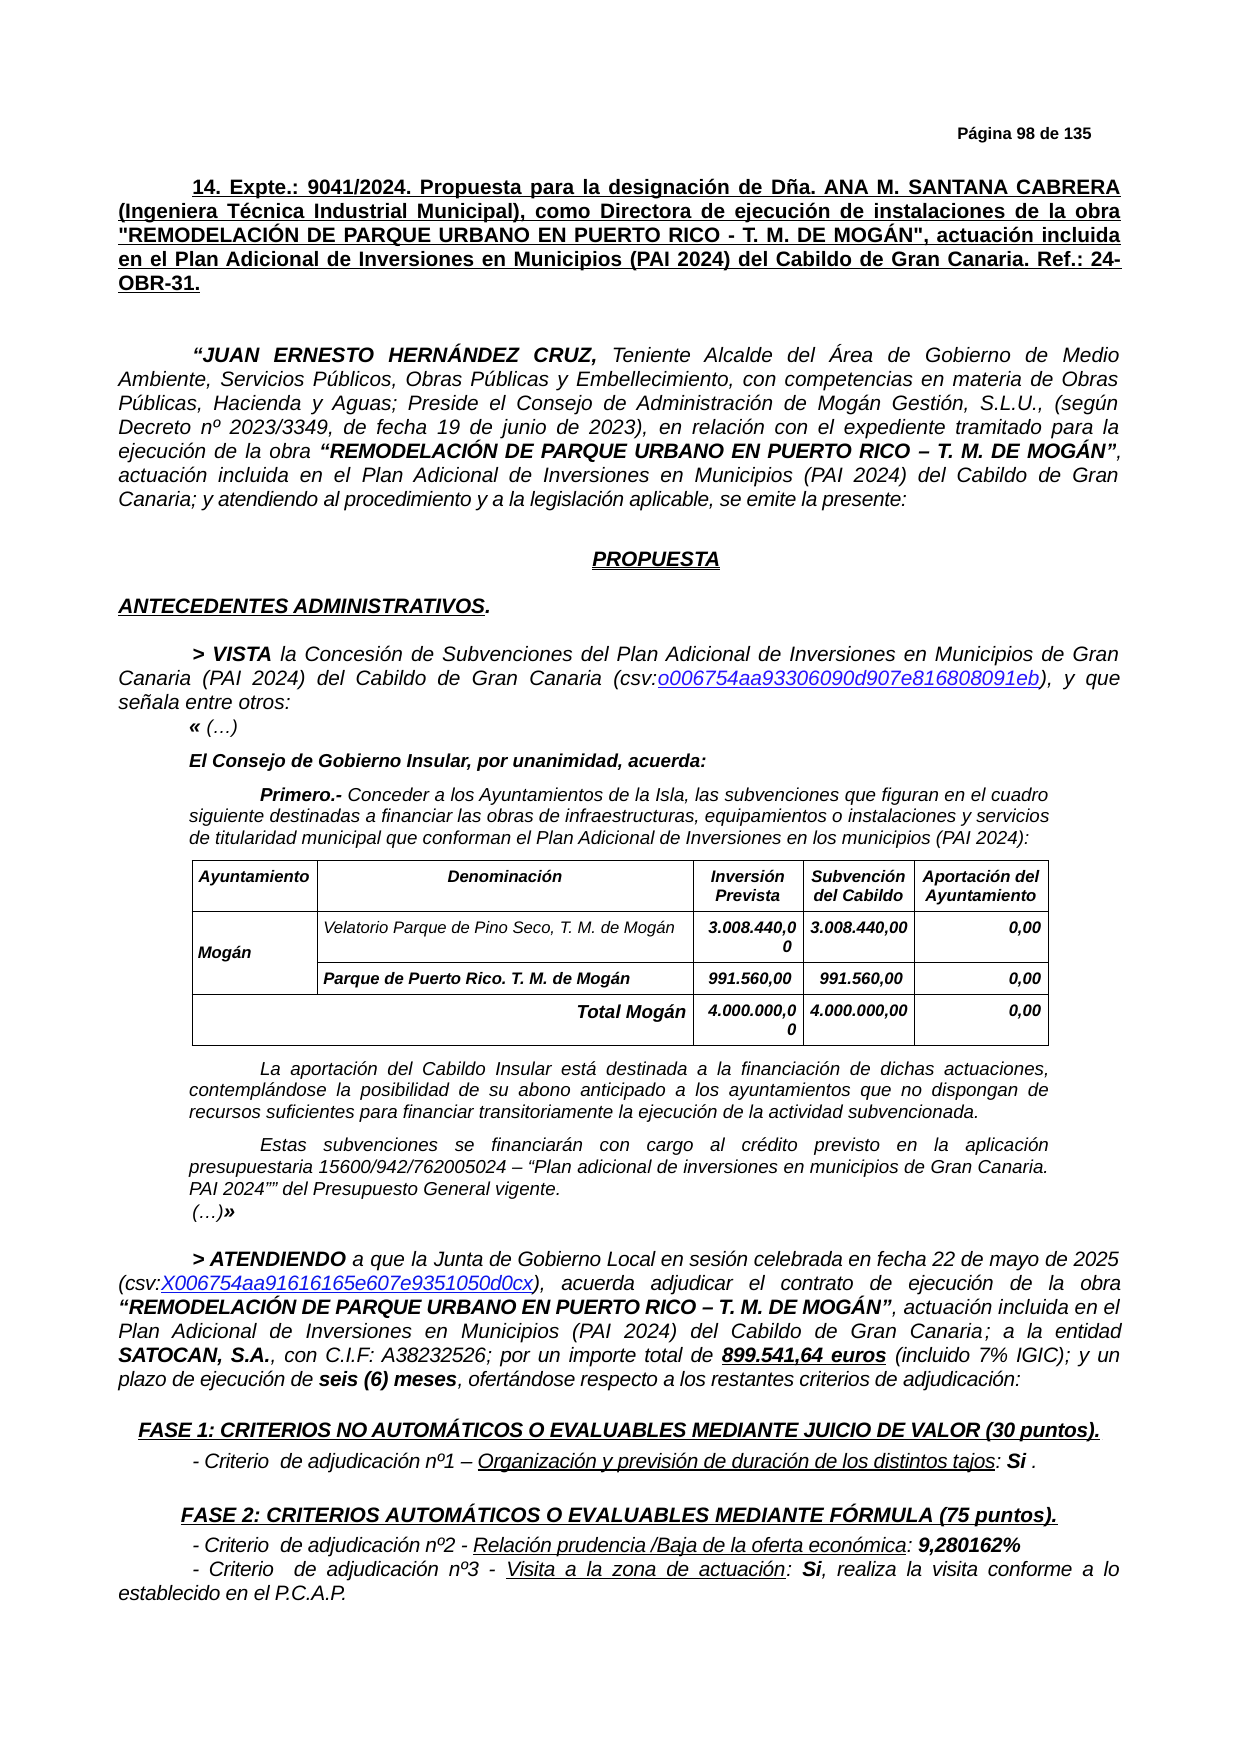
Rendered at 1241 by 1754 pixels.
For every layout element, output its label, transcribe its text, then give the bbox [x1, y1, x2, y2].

text ANTECEDENTES ADMINISTRATIVOS. [118, 594, 1122, 618]
table_cell Total Mogán [193, 995, 693, 1044]
text “JUAN ERNESTO HERNÁNDEZ CRUZ, Teniente Alcalde del Área de Gobierno de Medio Ambiente, Servicios Públicos, Obras Públicas y Embellecimiento, con competencias en materia de Obras Públicas, Hacienda y Aguas; Preside el Consejo de Administración de Mogán Gestión, S.L.U., (según Decreto nº 2023/3349, de fecha 19 de junio de 2023), en relación con el expediente tramitado para la ejecución de la obra “REMODELACIÓN DE PARQUE URBANO EN PUERTO RICO – T. M. DE MOGÁN”, actuación incluida en el Plan Adicional de Inversiones en Municipios (PAI 2024) del Cabildo de Gran Canaria; y atendiendo al procedimiento y a la legislación aplicable, se emite la presente: [118, 343, 1122, 511]
table_header Subvención del Cabildo [804, 861, 914, 911]
table_cell 4.000.000,00 [694, 995, 803, 1044]
table_header Aportación del Ayuntamiento [915, 861, 1048, 911]
text > ATENDIENDO a que la Junta de Gobierno Local en sesión celebrada en fecha 22 de mayo de 2025 (csv:X006754aa91616165e607e9351050d0cx), acuerda adjudicar el contrato de ejecución de la obra “REMODELACIÓN DE PARQUE URBANO EN PUERTO RICO – T. M. DE MOGÁN”, actuación incluida en el Plan Adicional de Inversiones en Municipios (PAI 2024) del Cabildo de Gran Canaria; a la entidad SATOCAN, S.A., con C.I.F: A38232526; por un importe total de 899.541,64 euros (incluido 7% IGIC); y un plazo de ejecución de seis (6) meses, ofertándose respecto a los restantes criterios de adjudicación: [118, 1247, 1122, 1391]
text OBR-31. [118, 269, 1122, 295]
table_cell 991.560,00 [694, 963, 803, 994]
text > VISTA la Concesión de Subvenciones del Plan Adicional de Inversiones en Municipios de Gran Canaria (PAI 2024) del Cabildo de Gran Canaria (csv:o006754aa93306090d907e816808091eb), y que señala entre otros: [118, 642, 1122, 714]
table_cell Mogán [193, 912, 317, 994]
table_cell 0,00 [915, 912, 1048, 962]
table_header Inversión Prevista [694, 861, 803, 911]
text « (…) [189, 714, 1051, 738]
text PROPUESTA [118, 546, 1122, 570]
table_cell 0,00 [915, 963, 1048, 994]
table_cell 991.560,00 [804, 963, 914, 994]
text FASE 1: CRITERIOS NO AUTOMÁTICOS O EVALUABLES MEDIANTE JUICIO DE VALOR (30 puntos). [118, 1418, 1122, 1442]
table_cell Parque de Puerto Rico. T. M. de Mogán [318, 963, 693, 994]
table_header Ayuntamiento [193, 861, 317, 911]
text - Criterio de adjudicación nº2 - Relación prudencia /Baja de la oferta económica: 9,280162% [118, 1533, 1122, 1557]
text La aportación del Cabildo Insular está destinada a la financiación de dichas actuaciones, contemplándose la posibilidad de su abono anticipado a los ayuntamientos que no dispongan de recursos suficientes para financiar transitoriamente la ejecución de la actividad subvencionada. [189, 1057, 1051, 1122]
text - Criterio de adjudicación nº3 - Visita a la zona de actuación: Si, realiza la visita conforme a lo establecido en el P.C.A.P. [118, 1557, 1122, 1605]
table_cell Velatorio Parque de Pino Seco, T. M. de Mogán [318, 912, 693, 962]
text Primero.- Conceder a los Ayuntamientos de la Isla, las subvenciones que figuran en el cuadro siguiente destinadas a financiar las obras de infraestructuras, equipamientos o instalaciones y servicios de titularidad municipal que conforman el Plan Adicional de Inversiones en los municipios (PAI 2024): [189, 784, 1051, 848]
text Estas subvenciones se financiarán con cargo al crédito previsto en la aplicación presupuestaria 15600/942/762005024 – “Plan adicional de inversiones en municipios de Gran Canaria. PAI 2024”” del Presupuesto General vigente. [189, 1134, 1051, 1199]
text (…)» [118, 1199, 1122, 1223]
text FASE 2: CRITERIOS AUTOMÁTICOS O EVALUABLES MEDIANTE FÓRMULA (75 puntos). [118, 1503, 1122, 1527]
table_cell 0,00 [915, 995, 1048, 1044]
table_cell 3.008.440,00 [694, 912, 803, 962]
table_header Denominación [318, 861, 693, 911]
text - Criterio de adjudicación nº1 – Organización y previsión de duración de los distintos tajos: Si . [118, 1448, 1122, 1472]
table_cell 3.008.440,00 [804, 912, 914, 962]
text El Consejo de Gobierno Insular, por unanimidad, acuerda: [189, 750, 1051, 772]
text 14. Expte.: 9041/2024. Propuesta para la designación de Dña. ANA M. SANTANA CABRERA (Ingeniera Técnica Industrial Municipal), como Directora de ejecución de instalaciones de la obra "REMODELACIÓN DE PARQUE URBANO EN PUERTO RICO - T. M. DE MOGÁN", actuación incluida en el Plan Adicional de Inversiones en Municipios (PAI 2024) del Cabildo de Gran Canaria. Ref.: 24- [118, 175, 1122, 268]
table_cell 4.000.000,00 [804, 995, 914, 1044]
